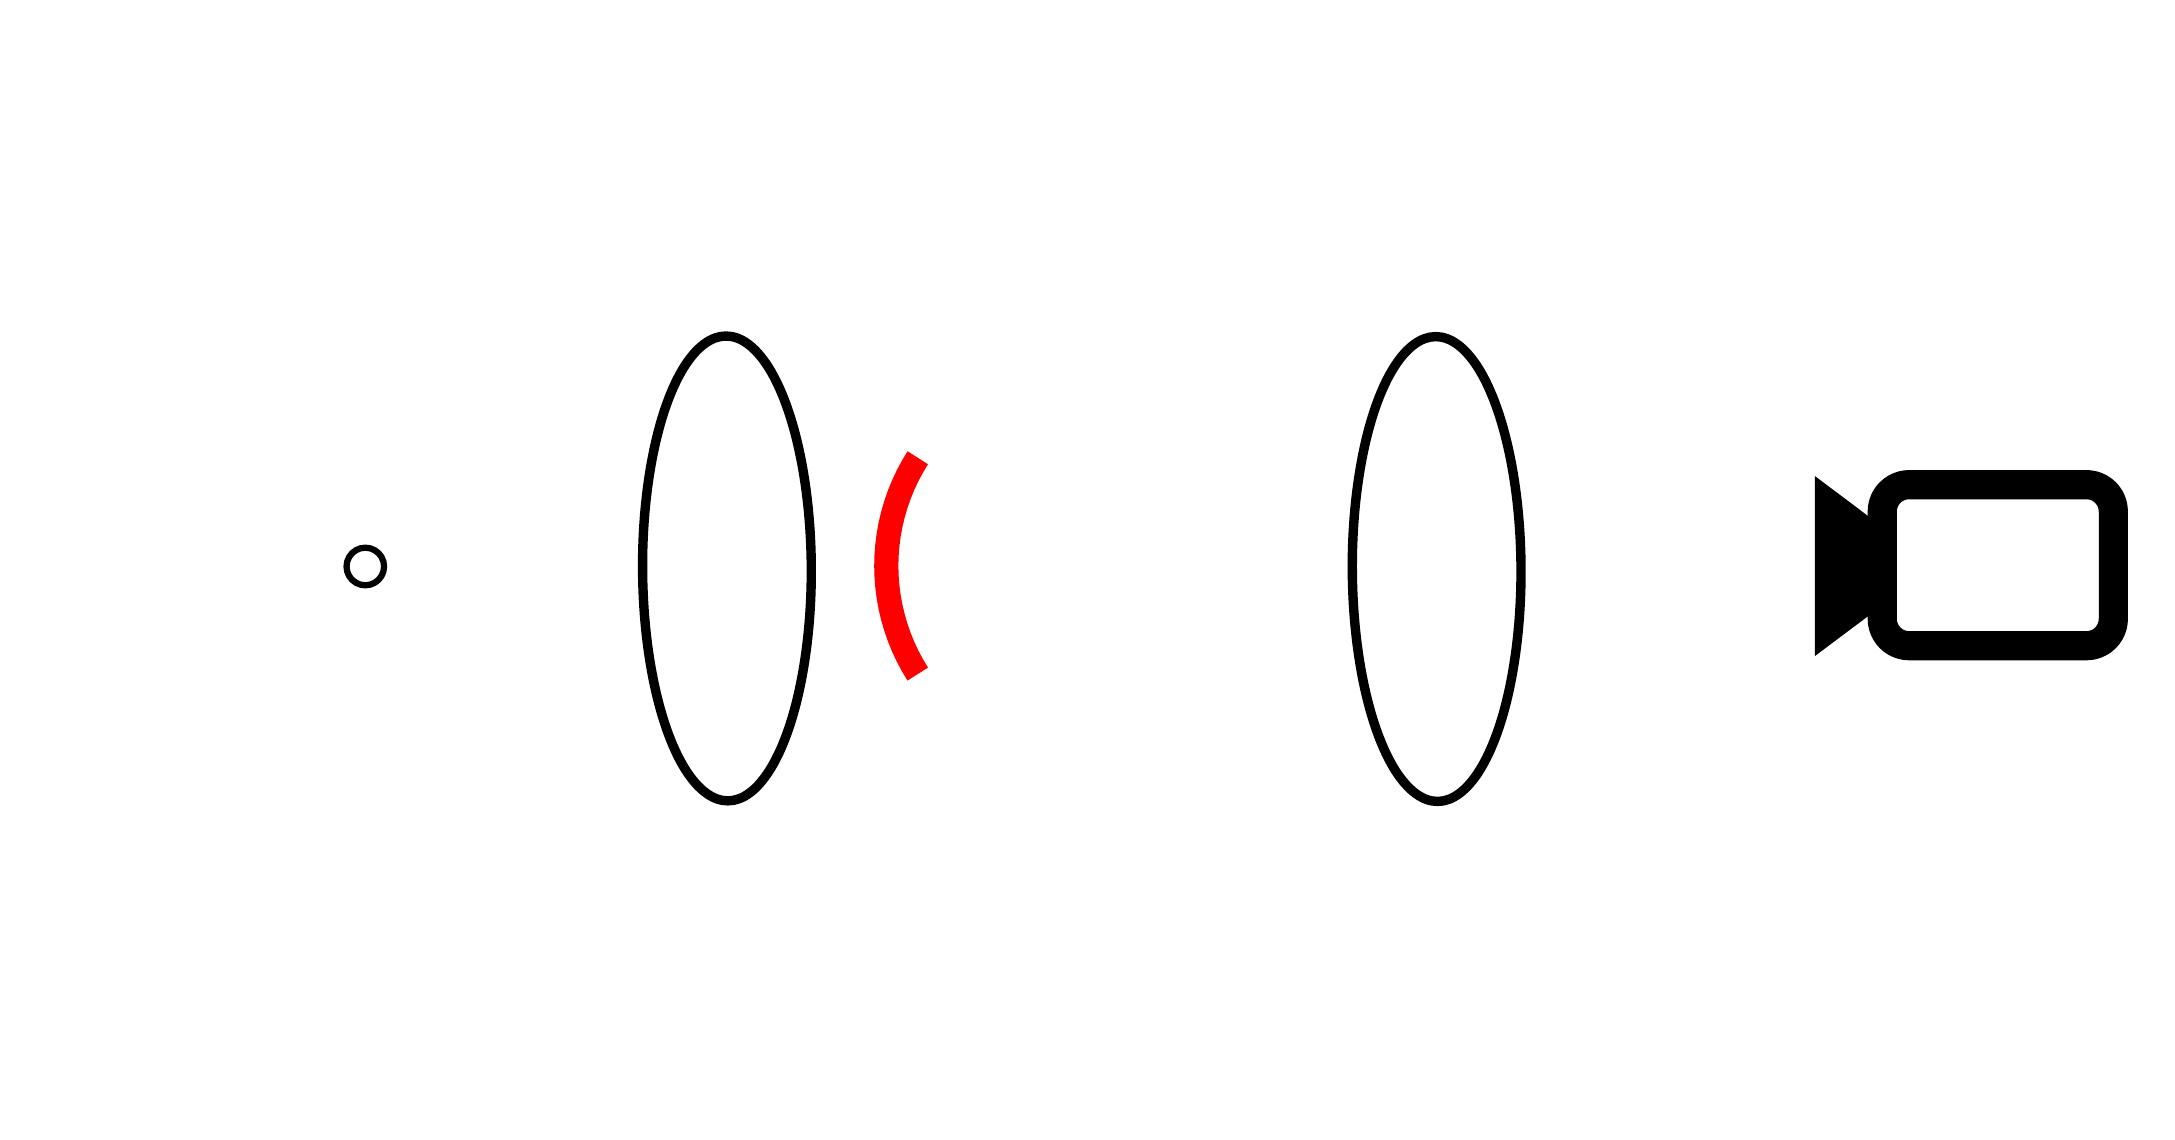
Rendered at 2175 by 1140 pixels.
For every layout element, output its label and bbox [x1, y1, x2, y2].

text_box [642, 0, 1747, 1140]
text_box [1814, 476, 1875, 657]
text_box [1882, 484, 2114, 646]
